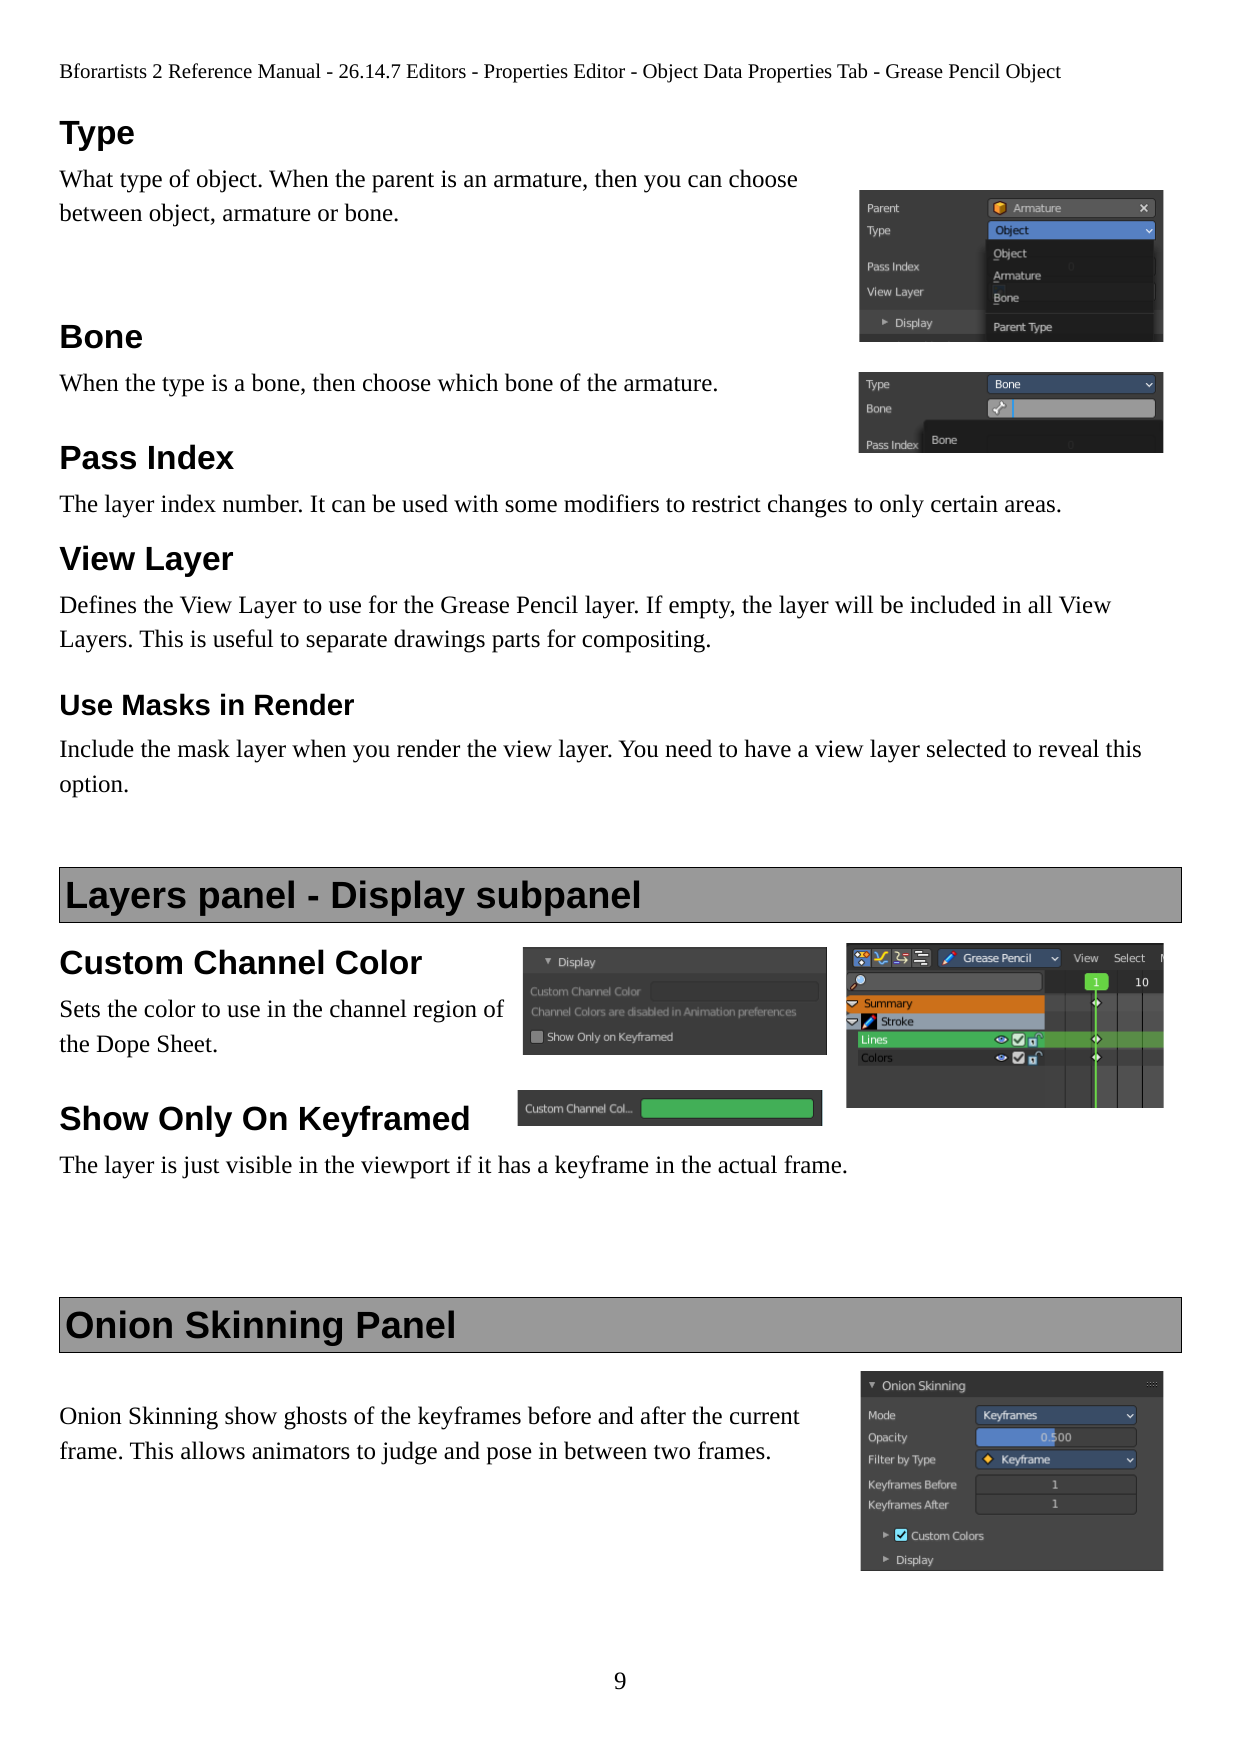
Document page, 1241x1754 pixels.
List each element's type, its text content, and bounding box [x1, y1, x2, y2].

table_header Layers panel - Display subpanel [60, 868, 1181, 922]
picture [858, 372, 1164, 453]
subtitle Bone [59, 317, 1181, 356]
picture [517, 1090, 823, 1126]
picture [846, 943, 1164, 1108]
subtitle Custom Channel Color [59, 943, 846, 982]
text Include the mask layer when you render the view layer. You need to have a view layer selected to reveal this option. [59, 734, 1181, 798]
text Onion Skinning show ghosts of the keyframes before and after the current frame. This allows animators to judge and pose in between two frames. [59, 1401, 860, 1465]
text What type of object. When the parent is an armature, then you can choose between object, armature or bone. [59, 164, 1181, 227]
picture [860, 1371, 1164, 1571]
text When the type is a bone, then choose which bone of the armature. [59, 368, 1181, 397]
picture [859, 190, 1164, 342]
table_header Onion Skinning Panel [60, 1298, 1181, 1352]
subtitle Pass Index [59, 438, 1181, 477]
subtitle Type [59, 113, 1181, 151]
subtitle Use Masks in Render [59, 688, 1181, 722]
subtitle Show Only On Keyframed [59, 1099, 1181, 1137]
text The layer is just visible in the viewport if it has a keyframe in the actual frame. [59, 1150, 1181, 1179]
picture [522, 947, 827, 1055]
text Defines the View Layer to use for the Grease Pencil layer. If empty, the layer will be included in all View Layers. This is useful to separate drawings parts for compositing. [59, 590, 1181, 653]
text Sets the color to use in the channel region of the Dope Sheet. [59, 994, 846, 1058]
subtitle View Layer [59, 539, 1181, 578]
subtitle [1164, 943, 1181, 982]
text The layer index number. It can be used with some modifiers to restrict changes to only certain areas. [59, 489, 1181, 518]
